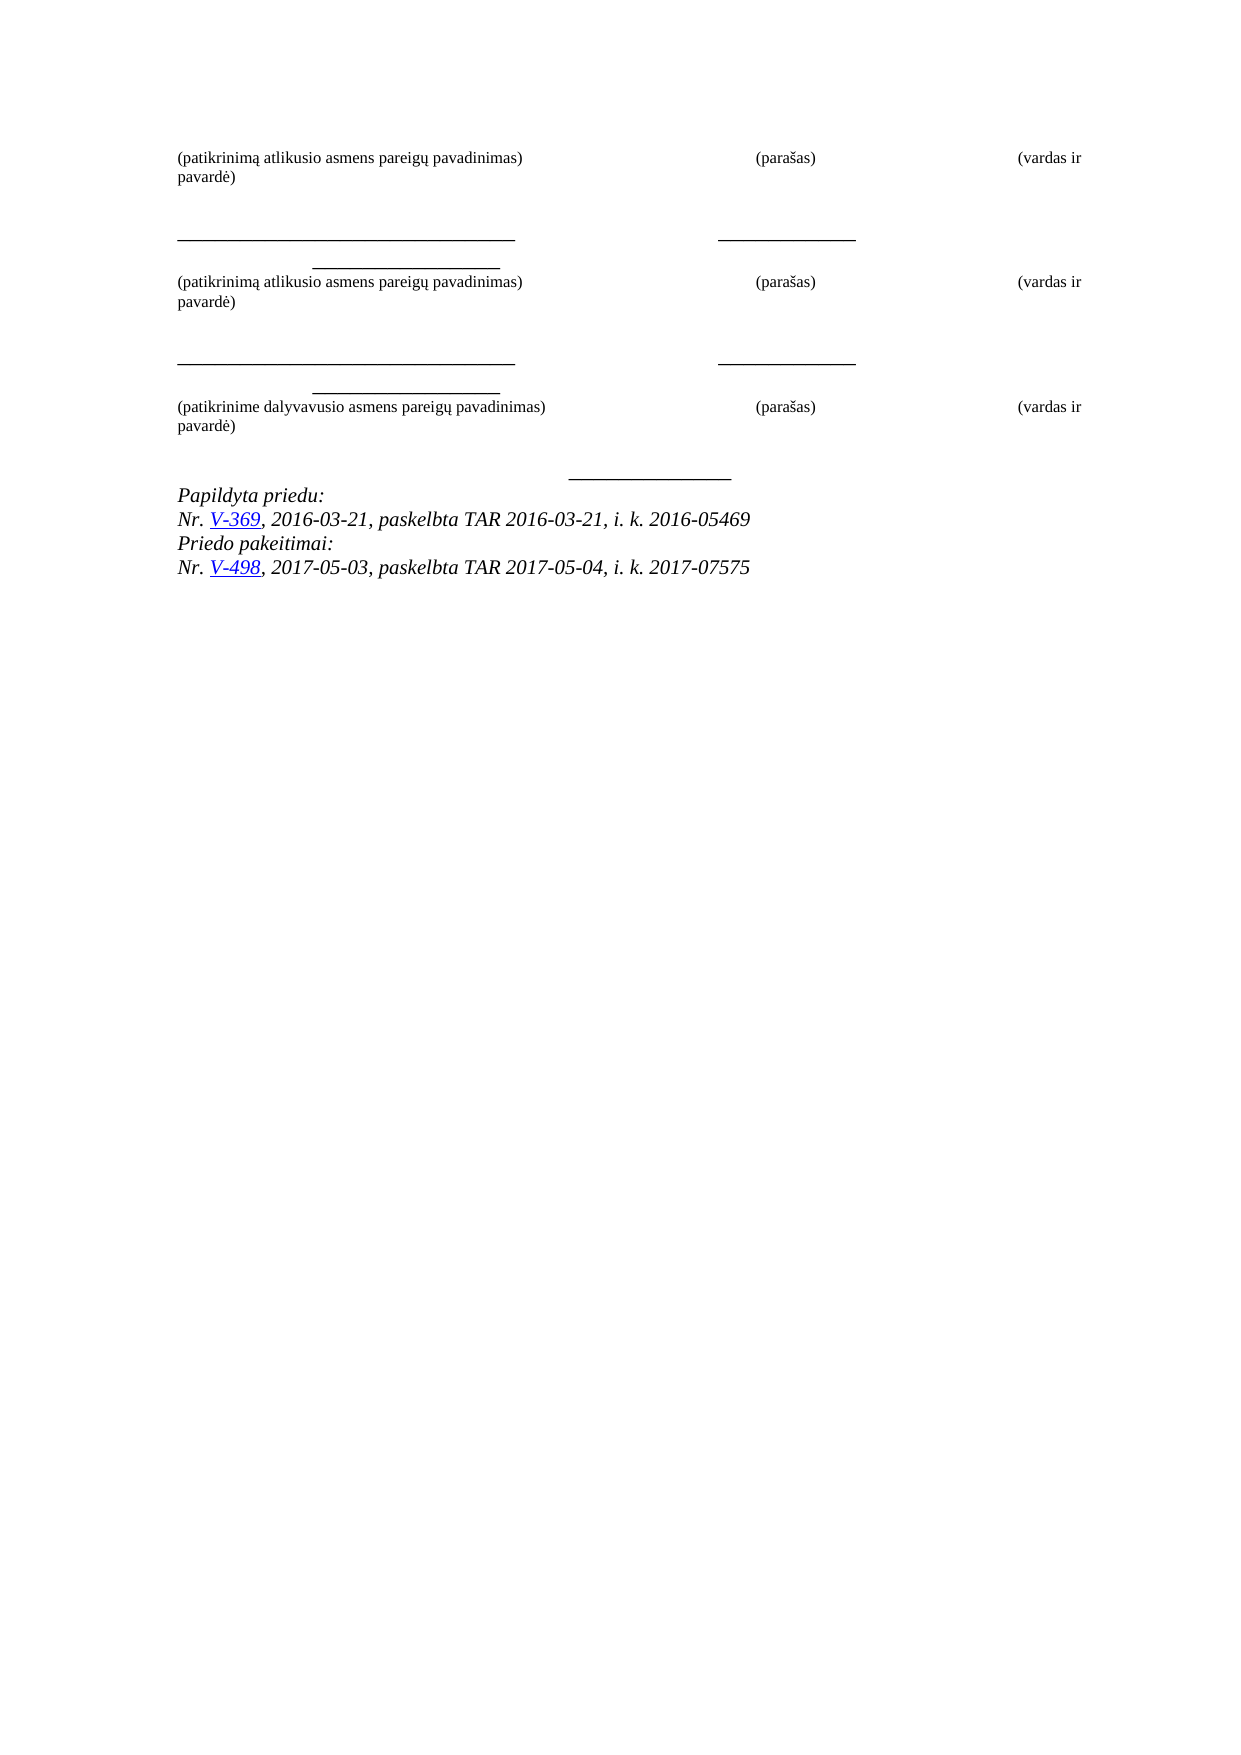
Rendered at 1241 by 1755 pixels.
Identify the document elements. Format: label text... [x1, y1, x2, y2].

text ___________________________ ___________ _______________ [177, 339, 1122, 397]
text (patikrinimą atlikusio asmens pareigų pavadinimas) (parašas) (vardas ir pavardė) [177, 272, 1122, 311]
text Papildyta priedu: [177, 483, 1122, 507]
text Nr. V-369, 2016-03-21, paskelbta TAR 2016-03-21, i. k. 2016-05469 [177, 507, 1122, 531]
text ___________________________ ___________ _______________ [177, 215, 1122, 272]
text _____________ [177, 454, 1122, 483]
text Priedo pakeitimai: [177, 531, 1122, 555]
text Nr. V-498, 2017-05-03, paskelbta TAR 2017-05-04, i. k. 2017-07575 [177, 555, 1122, 579]
text (patikrinime dalyvavusio asmens pareigų pavadinimas) (parašas) (vardas ir pavardė) [177, 397, 1122, 435]
text (patikrinimą atlikusio asmens pareigų pavadinimas) (parašas) (vardas ir pavardė) [177, 148, 1122, 186]
